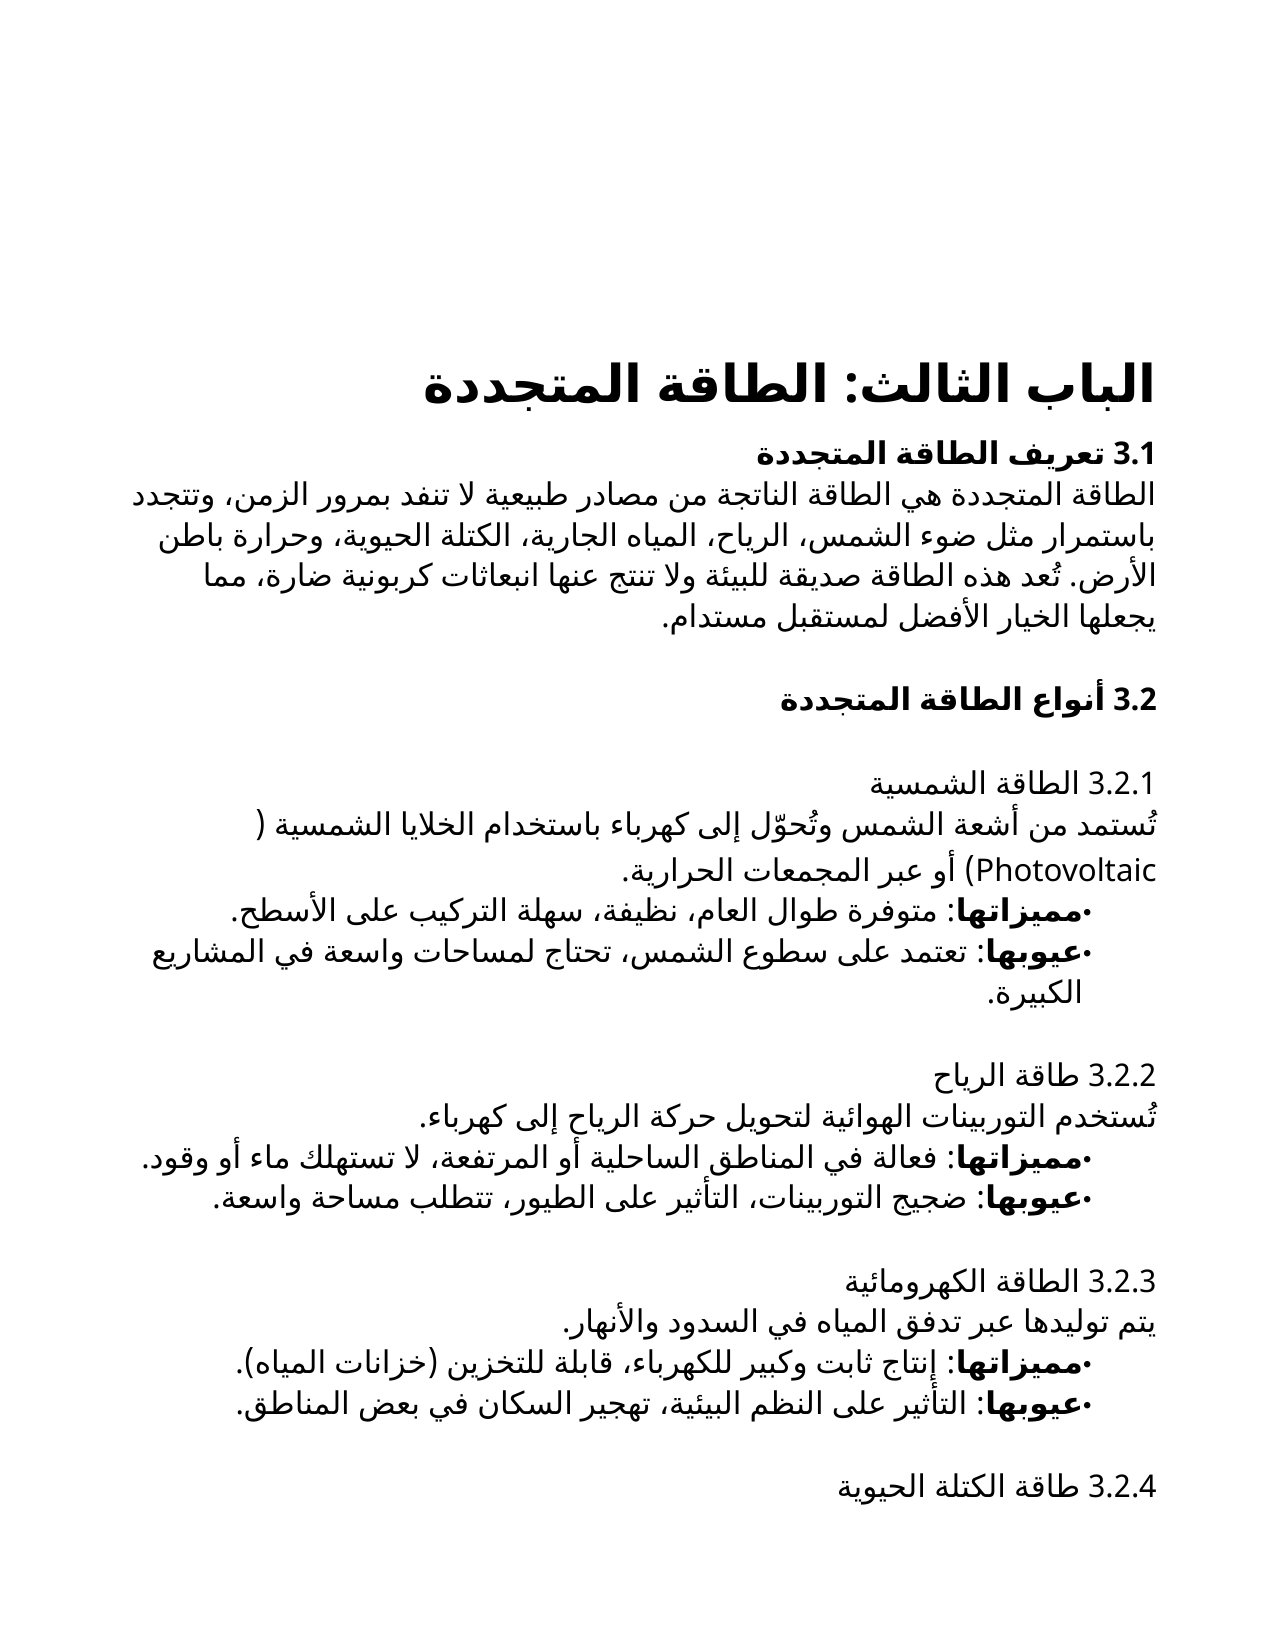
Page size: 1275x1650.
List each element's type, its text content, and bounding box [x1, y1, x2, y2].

text 3.2 أنواع الطاقة المتجددة [118, 683, 1157, 723]
list مميزاتها: إنتاج ثابت وكبير للكهرباء، قابلة للتخزين (خزانات المياه). [118, 1346, 1112, 1386]
list عيوبها: تعتمد على سطوع الشمس، تحتاج لمساحات واسعة في المشاريع الكبيرة. [118, 934, 1112, 1016]
list مميزاتها: متوفرة طوال العام، نظيفة، سهلة التركيب على الأسطح. [118, 894, 1112, 934]
text 3.2.3 الطاقة الكهرومائية [118, 1264, 1157, 1305]
list عيوبها: التأثير على النظم البيئية، تهجير السكان في بعض المناطق. [118, 1386, 1112, 1427]
text تُستمد من أشعة الشمس وتُحوّل إلى كهرباء باستخدام الخلايا الشمسية (Photovoltaic) أو عبر المجمعات الحرارية. [118, 807, 1157, 894]
text 3.2.2 طاقة الرياح [118, 1058, 1157, 1099]
text يتم توليدها عبر تدفق المياه في السدود والأنهار. [118, 1305, 1157, 1346]
list عيوبها: ضجيج التوربينات، التأثير على الطيور، تتطلب مساحة واسعة. [118, 1181, 1112, 1221]
text 3.2.4 طاقة الكتلة الحيوية [118, 1469, 1157, 1510]
text 3.1 تعريف الطاقة المتجددة [118, 437, 1157, 477]
text الطاقة المتجددة هي الطاقة الناتجة من مصادر طبيعية لا تنفد بمرور الزمن، وتتجدد باستمرار مثل ضوء الشمس، الرياح، المياه الجارية، الكتلة الحيوية، وحرارة باطن الأرض. تُعد هذه الطاقة صديقة للبيئة ولا تنتج عنها انبعاثات كربونية ضارة، مما يجعلها الخيار الأفضل لمستقبل مستدام. [118, 477, 1157, 640]
subtitle الباب الثالث: الطاقة المتجددة [118, 356, 1157, 424]
text تُستخدم التوربينات الهوائية لتحويل حركة الرياح إلى كهرباء. [118, 1099, 1157, 1140]
text 3.2.1 الطاقة الشمسية [118, 766, 1157, 807]
list مميزاتها: فعالة في المناطق الساحلية أو المرتفعة، لا تستهلك ماء أو وقود. [118, 1140, 1112, 1181]
